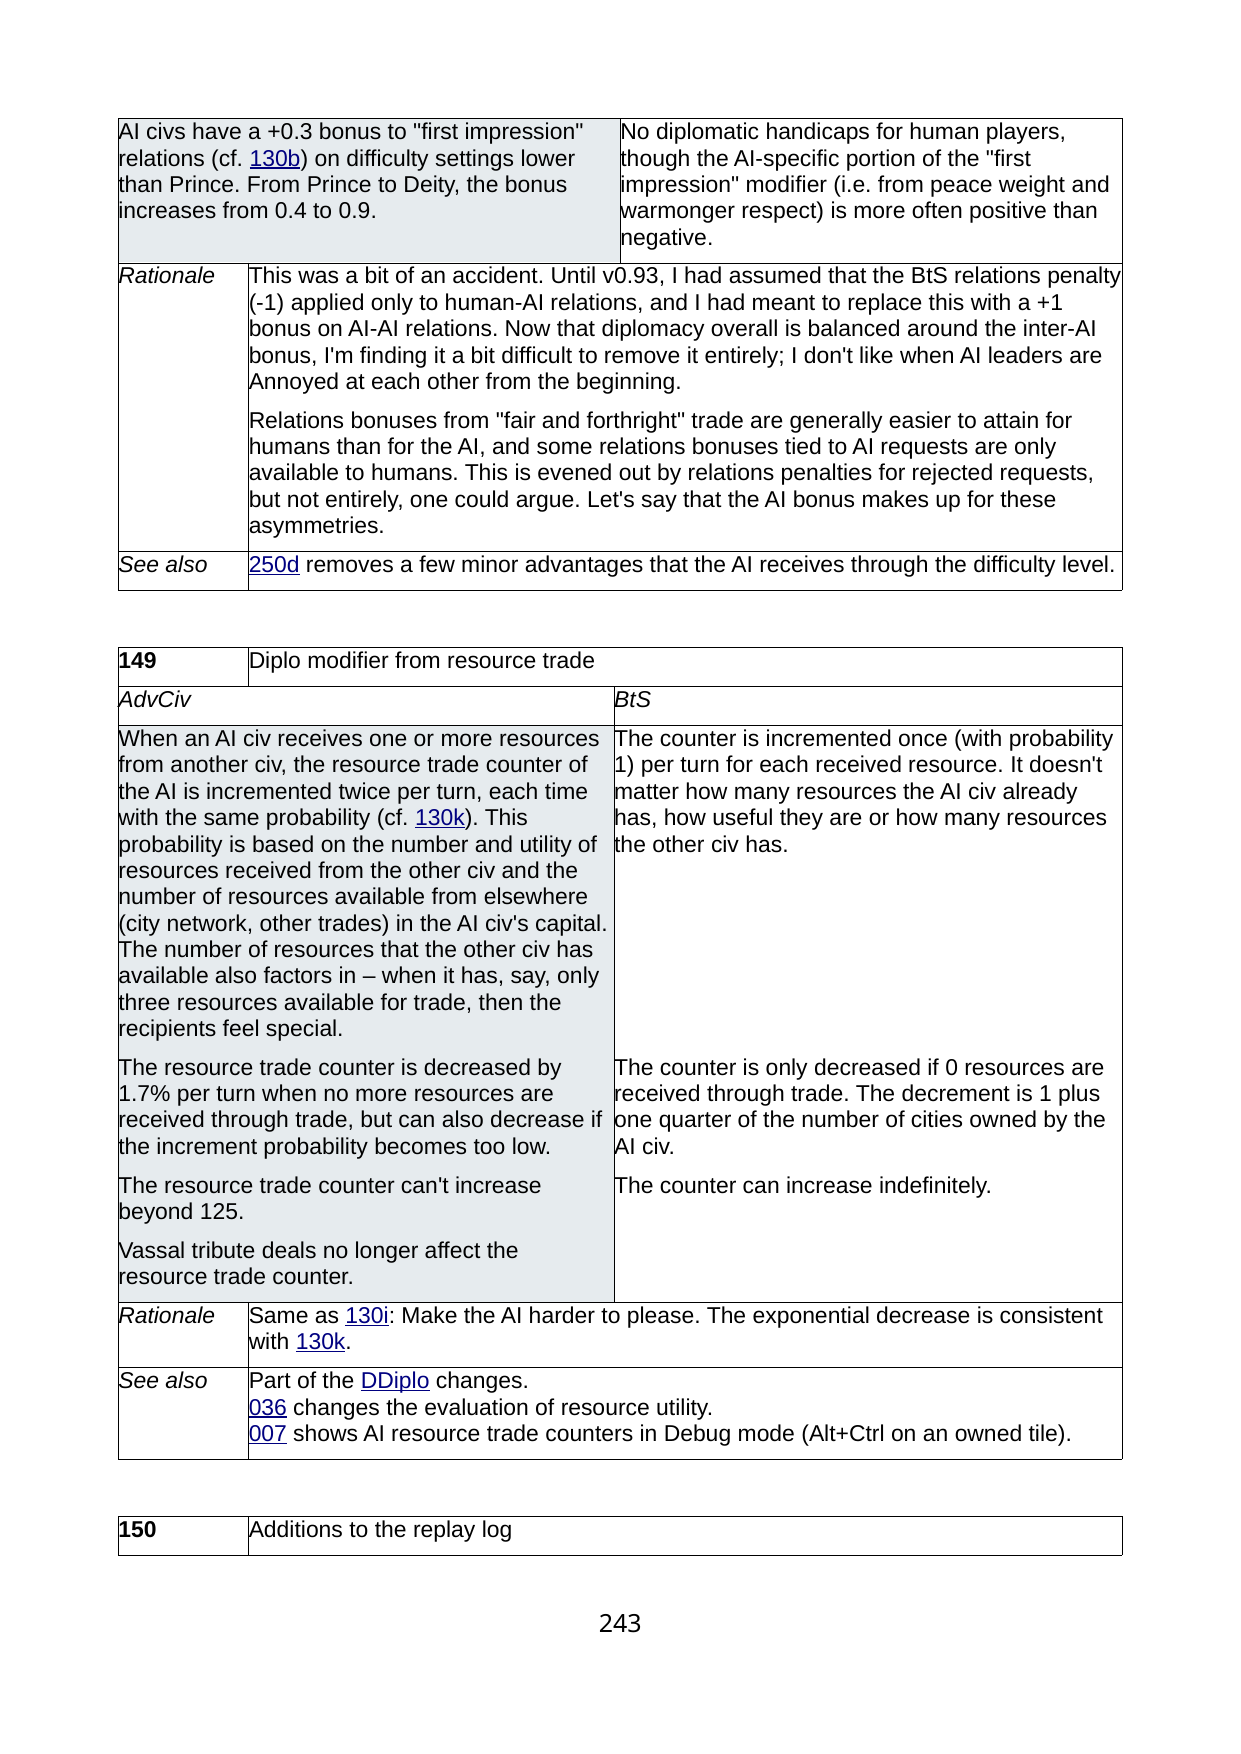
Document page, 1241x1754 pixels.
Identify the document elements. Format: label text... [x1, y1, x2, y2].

table_cell AI civs have a +0.3 bonus to "first impression" relations (cf. 130b) on difficulty settings lower than Prince. From Prince to Deity, the bonus increases from 0.4 to 0.9. [119, 119, 620, 262]
table_cell BtS [615, 687, 1122, 725]
table_header 149 [119, 648, 248, 686]
table_cell Rationale [119, 264, 248, 551]
table_cell Rationale [119, 1303, 248, 1367]
table_cell The counter is incremented once (with probability 1) per turn for each received resource. It doesn't matter how many resources the AI civ already has, how useful they are or how many resources the other civ has. The counter is only decreased if 0 resources are received through trade. The decrement is 1 plus one quarter of the number of cities owned by the AI civ. The counter can increase indefinitely. [615, 726, 1122, 1302]
table_cell This was a bit of an accident. Until v0.93, I had assumed that the BtS relations penalty (-1) applied only to human-AI relations, and I had meant to replace this with a +1 bonus on AI-AI relations. Now that diplomacy overall is balanced around the inter-AI bonus, I'm finding it a bit difficult to remove it entirely; I don't like when AI leaders are Annoyed at each other from the beginning. Relations bonuses from "fair and forthright" trade are generally easier to attain for humans than for the AI, and some relations bonuses tied to AI requests are only available to humans. This is evened out by relations penalties for rejected requests, but not entirely, one could argue. Let's say that the AI bonus makes up for these asymmetries. [249, 264, 1122, 551]
table_cell See also [119, 552, 248, 590]
table_cell AdvCiv [119, 687, 614, 725]
table_cell Same as 130i: Make the AI harder to please. The exponential decrease is consistent with 130k. [249, 1303, 1122, 1367]
table_cell See also [119, 1368, 248, 1458]
table_header Additions to the replay log [249, 1517, 1122, 1555]
table_cell Part of the DDiplo changes. 036 changes the evaluation of resource utility. 007 shows AI resource trade counters in Debug mode (Alt+Ctrl on an owned tile). [249, 1368, 1122, 1458]
table_header Diplo modifier from resource trade [249, 648, 1122, 686]
table_cell When an AI civ receives one or more resources from another civ, the resource trade counter of the AI is incremented twice per turn, each time with the same probability (cf. 130k). This probability is based on the number and utility of resources received from the other civ and the number of resources available from elsewhere (city network, other trades) in the AI civ's capital. The number of resources that the other civ has available also factors in – when it has, say, only three resources available for trade, then the recipients feel special. The resource trade counter is decreased by 1.7% per turn when no more resources are received through trade, but can also decrease if the increment probability becomes too low. The resource trade counter can't increase beyond 125. Vassal tribute deals no longer affect the resource trade counter. [119, 726, 614, 1302]
table_cell No diplomatic handicaps for human players, though the AI-specific portion of the "first impression" modifier (i.e. from peace weight and warmonger respect) is more often positive than negative. [621, 119, 1122, 262]
table_header 150 [119, 1517, 248, 1555]
table_cell 250d removes a few minor advantages that the AI receives through the difficulty level. [249, 552, 1122, 590]
